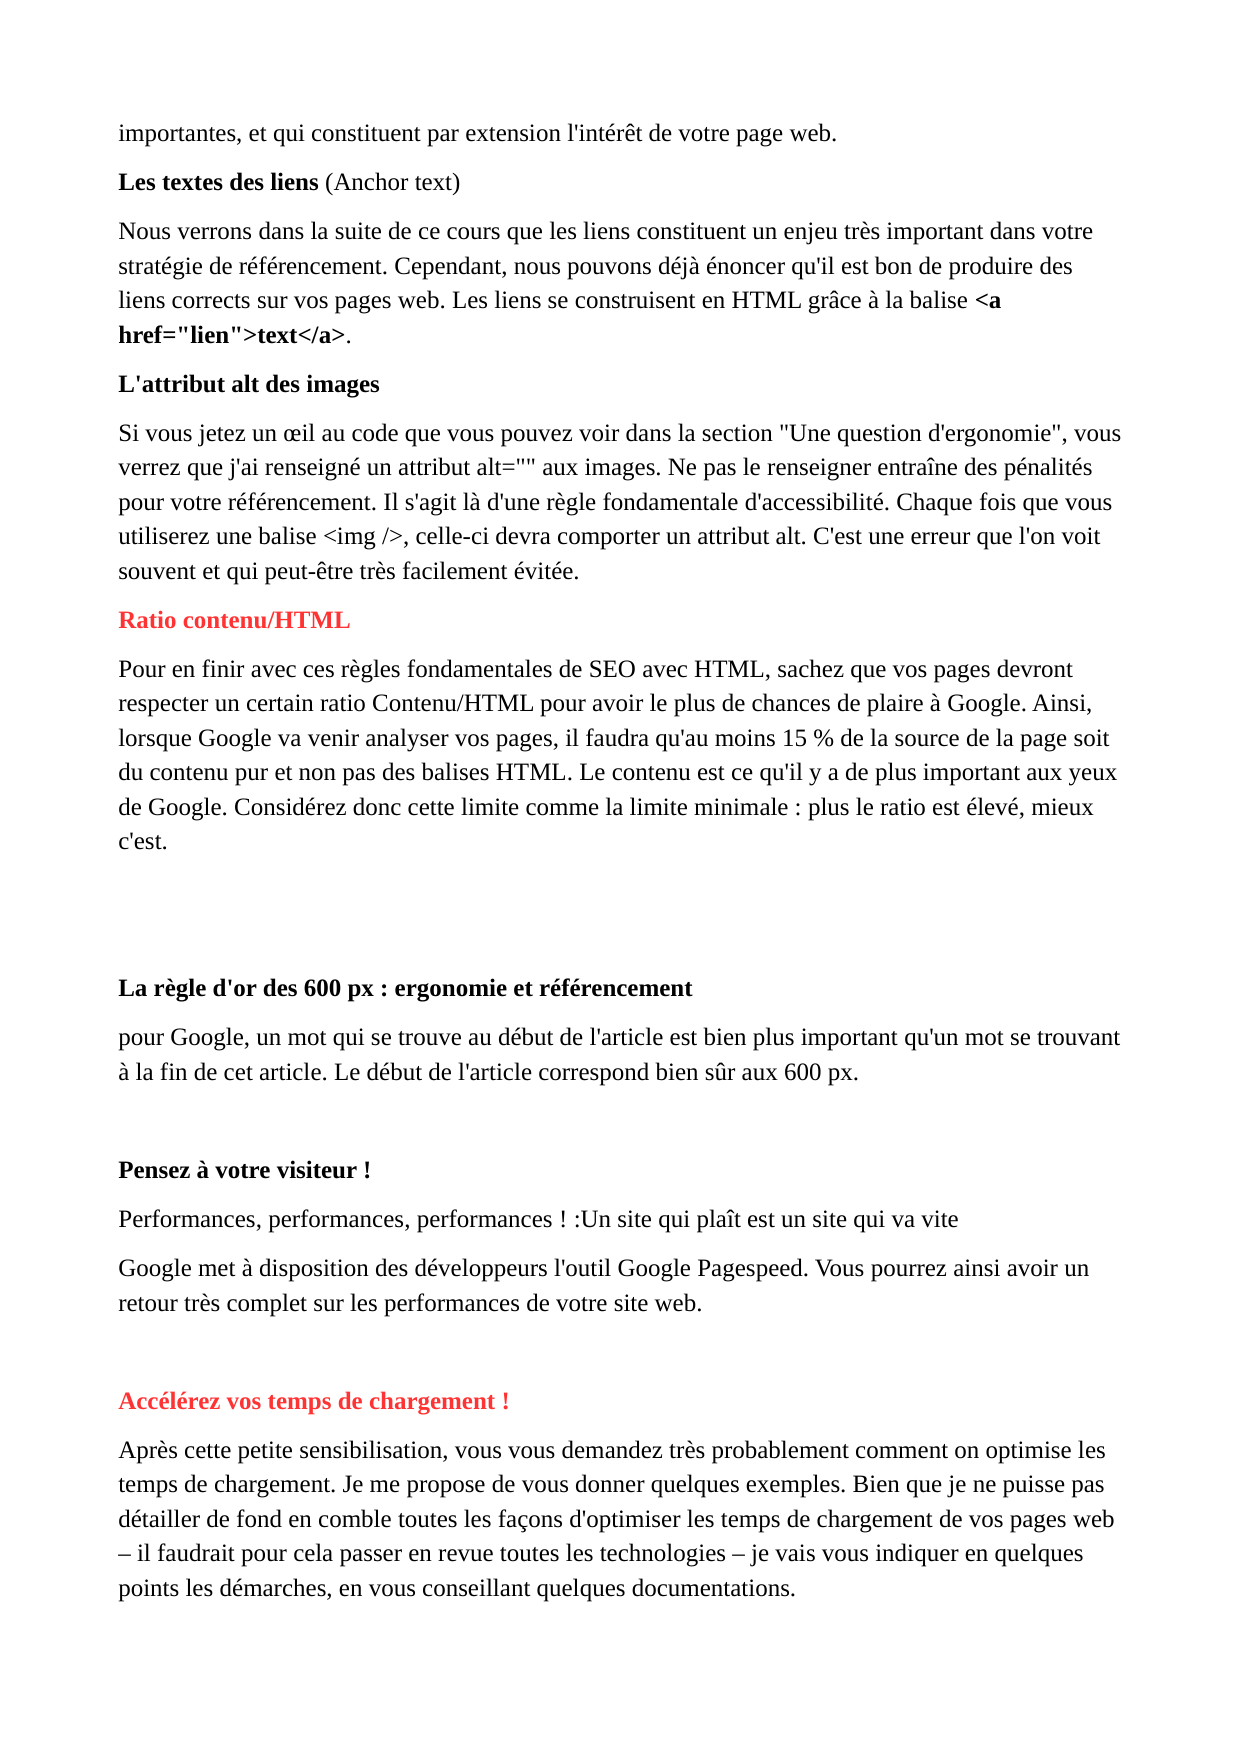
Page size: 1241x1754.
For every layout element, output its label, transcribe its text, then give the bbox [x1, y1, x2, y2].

text Google met à disposition des développeurs l'outil Google Pagespeed. Vous pourrez ainsi avoir un retour très complet sur les performances de votre site web. [118, 1253, 1122, 1316]
text Les textes des liens (Anchor text) [118, 167, 1122, 196]
text Performances, performances, performances ! :Un site qui plaît est un site qui va vite [118, 1204, 1122, 1233]
text Accélérez vos temps de chargement ! [118, 1386, 1122, 1414]
text Ratio contenu/HTML [118, 605, 1122, 633]
text Pensez à votre visiteur ! [118, 1155, 1122, 1184]
text pour Google, un mot qui se trouve au début de l'article est bien plus important qu'un mot se trouvant à la fin de cet article. Le début de l'article correspond bien sûr aux 600 px. [118, 1022, 1122, 1086]
text Pour en finir avec ces règles fondamentales de SEO avec HTML, sachez que vos pages devront respecter un certain ratio Contenu/HTML pour avoir le plus de chances de plaire à Google. Ainsi, lorsque Google va venir analyser vos pages, il faudra qu'au moins 15 % de la source de la page soit du contenu pur et non pas des balises HTML. Le contenu est ce qu'il y a de plus important aux yeux de Google. Considérez donc cette limite comme la limite minimale : plus le ratio est élevé, mieux c'est. [118, 654, 1122, 855]
text L'attribut alt des images [118, 369, 1122, 397]
text Nous verrons dans la suite de ce cours que les liens constituent un enjeu très important dans votre stratégie de référencement. Cependant, nous pouvons déjà énoncer qu'il est bon de produire des liens corrects sur vos pages web. Les liens se construisent en HTML grâce à la balise <a href="lien">text</a>. [118, 216, 1122, 348]
text Après cette petite sensibilisation, vous vous demandez très probablement comment on optimise les temps de chargement. Je me propose de vous donner quelques exemples. Bien que je ne puisse pas détailler de fond en comble toutes les façons d'optimiser les temps de chargement de vos pages web – il faudrait pour cela passer en revue toutes les technologies – je vais vous indiquer en quelques points les démarches, en vous conseillant quelques documentations. [118, 1435, 1122, 1602]
text La règle d'or des 600 px : ergonomie et référencement [118, 973, 1122, 1002]
text Si vous jetez un œil au code que vous pouvez voir dans la section "Une question d'ergonomie", vous verrez que j'ai renseigné un attribut alt="" aux images. Ne pas le renseigner entraîne des pénalités pour votre référencement. Il s'agit là d'une règle fondamentale d'accessibilité. Chaque fois que vous utiliserez une balise <img />, celle-ci devra comporter un attribut alt. C'est une erreur que l'on voit souvent et qui peut-être très facilement évitée. [118, 418, 1122, 584]
text importantes, et qui constituent par extension l'intérêt de votre page web. [118, 118, 1122, 147]
